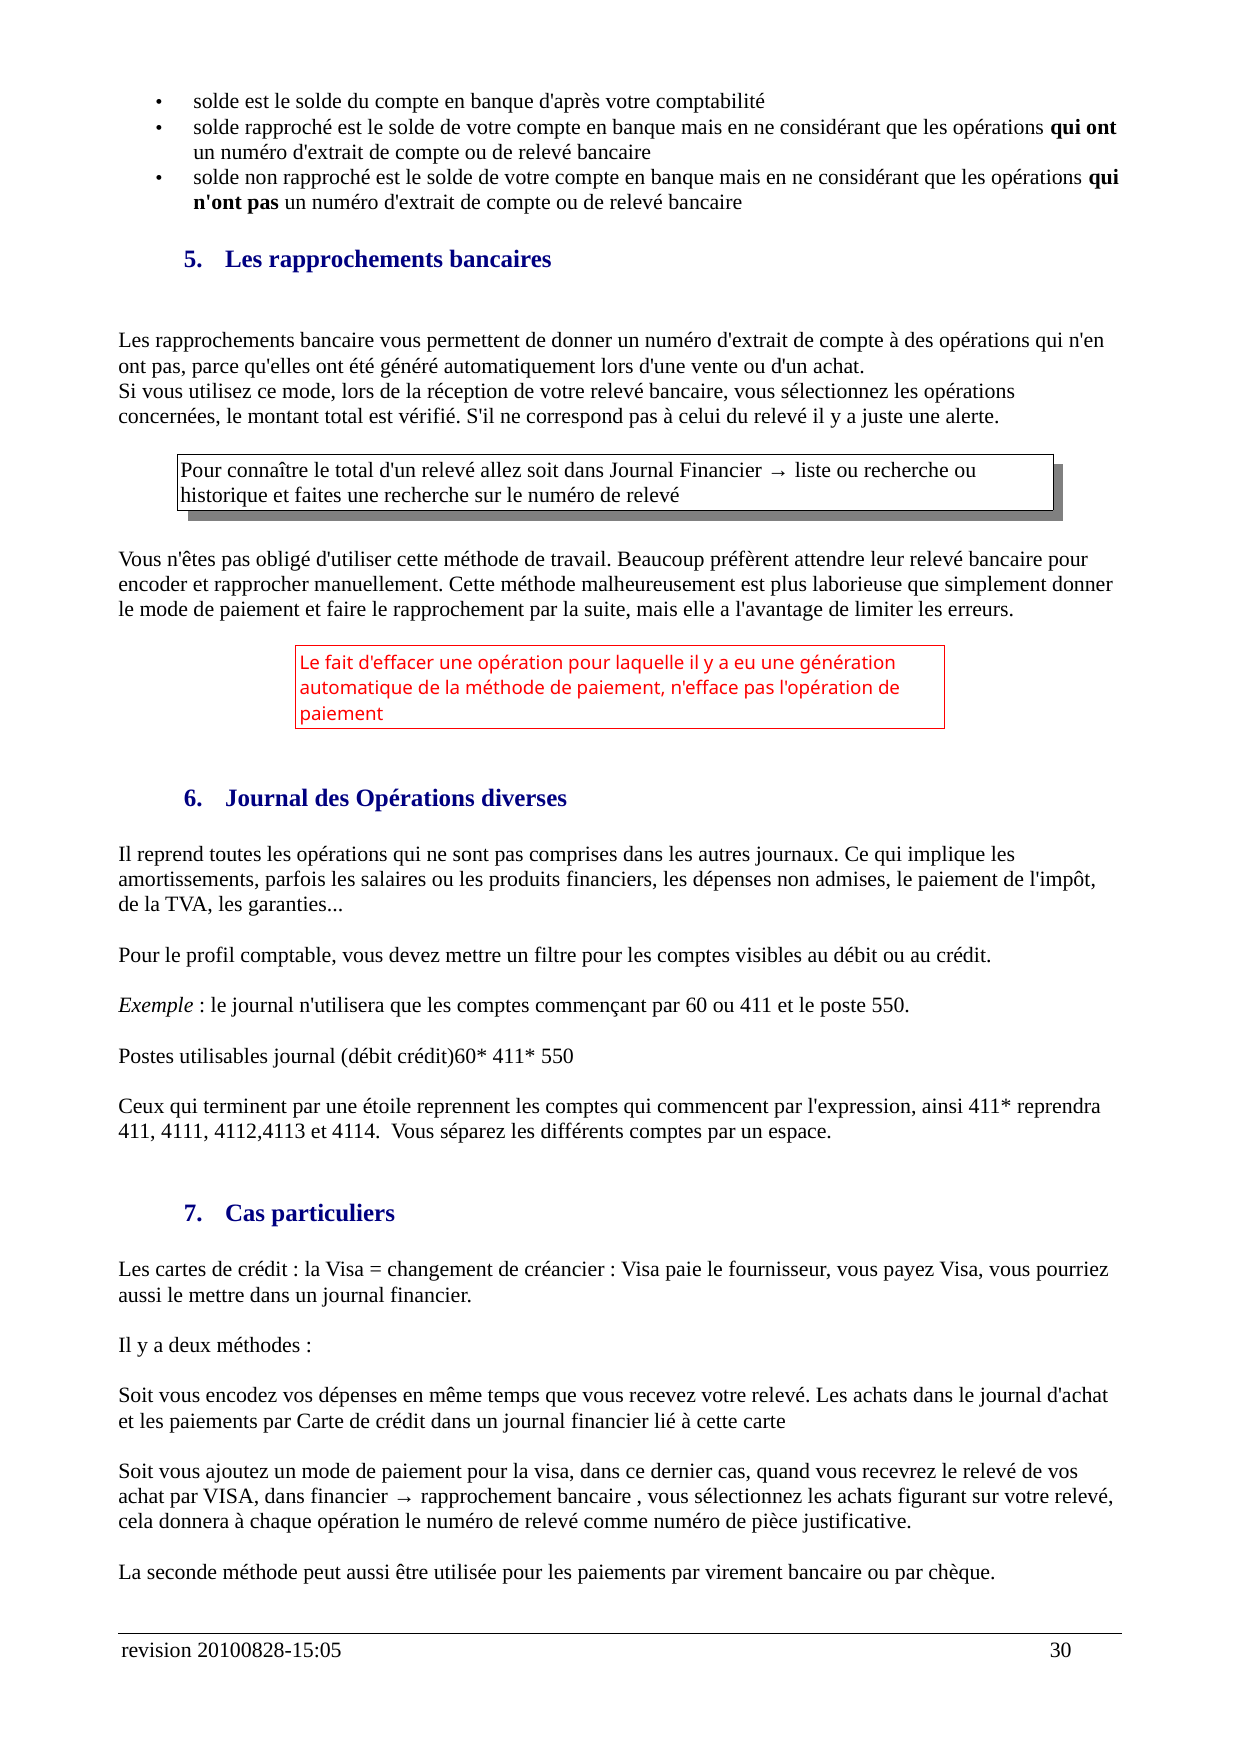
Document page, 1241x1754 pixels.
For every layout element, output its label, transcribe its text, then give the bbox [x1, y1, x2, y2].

text Pour connaître le total d'un relevé allez soit dans Journal Financier → liste ou recherche ou historique et faites une recherche sur le numéro de relevé [178, 455, 1052, 510]
text Pour le profil comptable, vous devez mettre un filtre pour les comptes visibles au débit ou au crédit. [118, 942, 1122, 967]
list solde non rapproché est le solde de votre compte en banque mais en ne considérant que les opérations qui n'ont pas un numéro d'extrait de compte ou de relevé bancaire [156, 164, 1122, 214]
text Il reprend toutes les opérations qui ne sont pas comprises dans les autres journaux. Ce qui implique les amortissements, parfois les salaires ou les produits financiers, les dépenses non admises, le paiement de l'impôt, de la TVA, les garanties... [118, 841, 1122, 917]
text Ceux qui terminent par une étoile reprennent les comptes qui commencent par l'expression, ainsi 411* reprendra 411, 4111, 4112,4113 et 4114. Vous séparez les différents comptes par un espace. [118, 1093, 1122, 1143]
text Il y a deux méthodes : [118, 1332, 1122, 1357]
text Postes utilisables journal (débit crédit)60* 411* 550 [118, 1043, 1122, 1068]
text Soit vous encodez vos dépenses en même temps que vous recevez votre relevé. Les achats dans le journal d'achat et les paiements par Carte de crédit dans un journal financier lié à cette carte [118, 1382, 1122, 1433]
text La seconde méthode peut aussi être utilisée pour les paiements par virement bancaire ou par chèque. [118, 1559, 1122, 1584]
text Vous n'êtes pas obligé d'utiliser cette méthode de travail. Beaucoup préfèrent attendre leur relevé bancaire pour encoder et rapprocher manuellement. Cette méthode malheureusement est plus laborieuse que simplement donner le mode de paiement et faire le rapprochement par la suite, mais elle a l'avantage de limiter les erreurs. [118, 546, 1122, 621]
text Les rapprochements bancaire vous permettent de donner un numéro d'extrait de compte à des opérations qui n'en ont pas, parce qu'elles ont été généré automatiquement lors d'une vente ou d'un achat. [118, 327, 1122, 378]
subtitle Les rapprochements bancaires [177, 244, 1122, 273]
text Soit vous ajoutez un mode de paiement pour la visa, dans ce dernier cas, quand vous recevrez le relevé de vos achat par VISA, dans financier → rapprochement bancaire , vous sélectionnez les achats figurant sur votre relevé, cela donnera à chaque opération le numéro de relevé comme numéro de pièce justificative. [118, 1458, 1122, 1534]
subtitle Cas particuliers [177, 1198, 1122, 1227]
text Si vous utilisez ce mode, lors de la réception de votre relevé bancaire, vous sélectionnez les opérations concernées, le montant total est vérifié. S'il ne correspond pas à celui du relevé il y a juste une alerte. [118, 378, 1122, 428]
subtitle Journal des Opérations diverses [177, 783, 1122, 811]
list solde rapproché est le solde de votre compte en banque mais en ne considérant que les opérations qui ont un numéro d'extrait de compte ou de relevé bancaire [156, 114, 1122, 164]
text Le fait d'effacer une opération pour laquelle il y a eu une génération automatique de la méthode de paiement, n'efface pas l'opération de paiement [296, 646, 944, 728]
text Les cartes de crédit : la Visa = changement de créancier : Visa paie le fournisseur, vous payez Visa, vous pourriez aussi le mettre dans un journal financier. [118, 1256, 1122, 1307]
list solde est le solde du compte en banque d'après votre comptabilité [156, 88, 1122, 114]
text Exemple : le journal n'utilisera que les comptes commençant par 60 ou 411 et le poste 550. [118, 992, 1122, 1017]
